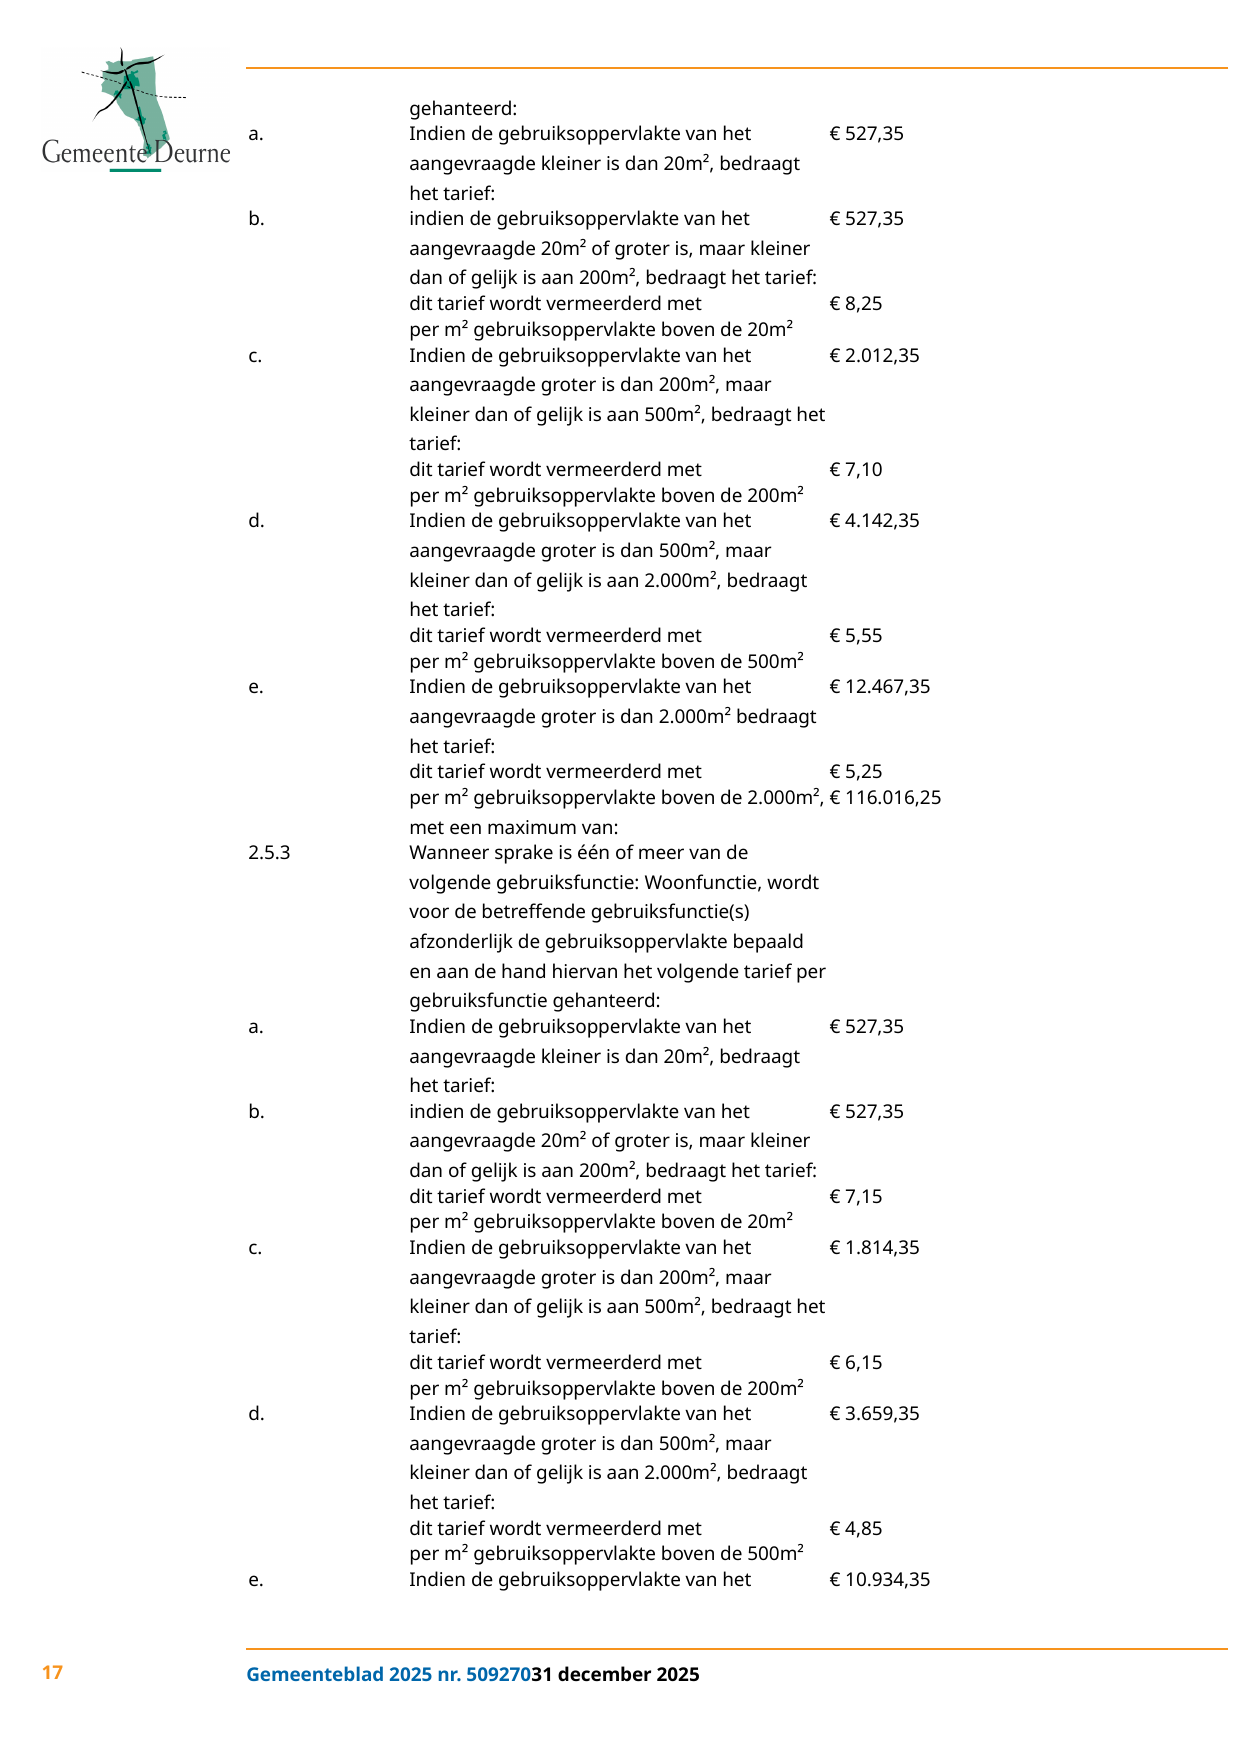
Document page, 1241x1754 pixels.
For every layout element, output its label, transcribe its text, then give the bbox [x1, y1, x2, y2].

table_cell € 527,35 [829, 205, 991, 290]
table_cell [248, 1375, 409, 1400]
table_cell Indien de gebruiksoppervlakte van het aangevraagde groter is dan 500m², maar kleiner dan of gelijk is aan 2.000m², bedraagt het tarief: [409, 1400, 829, 1515]
table_cell c. [248, 1235, 409, 1349]
table_cell [991, 1566, 1152, 1592]
table_cell dit tarief wordt vermeerderd met [409, 622, 829, 648]
table_cell [248, 95, 409, 121]
table_cell dit tarief wordt vermeerderd met [409, 1515, 829, 1541]
table_cell € 10.934,35 [829, 1566, 991, 1592]
table_cell € 6,15 [829, 1349, 991, 1375]
table_cell e. [248, 674, 409, 758]
table_cell [991, 648, 1152, 674]
table_cell € 4,85 [829, 1515, 991, 1541]
table_cell € 527,35 [829, 1098, 991, 1183]
table_cell [248, 482, 409, 508]
table_cell [991, 1541, 1152, 1566]
table_cell [991, 1013, 1152, 1098]
table_cell per m² gebruiksoppervlakte boven de 200m² [409, 1375, 829, 1400]
table_cell indien de gebruiksoppervlakte van het aangevraagde 20m² of groter is, maar kleiner dan of gelijk is aan 200m², bedraagt het tarief: [409, 1098, 829, 1183]
table_cell [829, 316, 991, 342]
table_cell € 1.814,35 [829, 1235, 991, 1349]
table_cell [829, 1541, 991, 1566]
table_cell [991, 1515, 1152, 1541]
table_cell [248, 784, 409, 839]
table_cell [829, 840, 991, 1013]
table_cell indien de gebruiksoppervlakte van het aangevraagde 20m² of groter is, maar kleiner dan of gelijk is aan 200m², bedraagt het tarief: [409, 205, 829, 290]
table_cell [248, 290, 409, 316]
table_cell [991, 508, 1152, 622]
table_cell Indien de gebruiksoppervlakte van het aangevraagde groter is dan 500m², maar kleiner dan of gelijk is aan 2.000m², bedraagt het tarief: [409, 508, 829, 622]
picture [41, 47, 231, 172]
table_cell [991, 316, 1152, 342]
table_cell [248, 1209, 409, 1234]
table_cell [991, 205, 1152, 290]
table_cell [991, 290, 1152, 316]
table_cell [248, 759, 409, 784]
table_cell € 7,15 [829, 1183, 991, 1209]
table_cell [991, 482, 1152, 508]
table_cell [248, 1515, 409, 1541]
table_cell € 3.659,35 [829, 1400, 991, 1515]
table_cell [829, 648, 991, 674]
table_cell [248, 648, 409, 674]
table_cell [991, 456, 1152, 482]
table_cell Indien de gebruiksoppervlakte van het [409, 1566, 829, 1592]
table_cell [991, 784, 1152, 839]
table_cell e. [248, 1566, 409, 1592]
table_cell [991, 840, 1152, 1013]
table_cell [248, 1541, 409, 1566]
table_cell [991, 1349, 1152, 1375]
table_cell € 5,25 [829, 759, 991, 784]
table_cell [991, 1209, 1152, 1234]
table_cell per m² gebruiksoppervlakte boven de 2.000m², met een maximum van: [409, 784, 829, 839]
table_cell [991, 342, 1152, 456]
table_cell € 12.467,35 [829, 674, 991, 758]
table_cell [829, 1375, 991, 1400]
table_cell [991, 1375, 1152, 1400]
table_cell [829, 95, 991, 121]
table_cell € 527,35 [829, 121, 991, 205]
table_cell per m² gebruiksoppervlakte boven de 20m² [409, 1209, 829, 1234]
table_cell [248, 316, 409, 342]
table_cell [248, 1183, 409, 1209]
table_cell per m² gebruiksoppervlakte boven de 20m² [409, 316, 829, 342]
table_cell € 2.012,35 [829, 342, 991, 456]
table_cell [829, 1209, 991, 1234]
table_cell d. [248, 508, 409, 622]
table_cell per m² gebruiksoppervlakte boven de 500m² [409, 648, 829, 674]
table_cell Indien de gebruiksoppervlakte van het aangevraagde groter is dan 200m², maar kleiner dan of gelijk is aan 500m², bedraagt het tarief: [409, 1235, 829, 1349]
table_cell Indien de gebruiksoppervlakte van het aangevraagde groter is dan 2.000m² bedraagt het tarief: [409, 674, 829, 758]
table_cell dit tarief wordt vermeerderd met [409, 456, 829, 482]
table_cell gehanteerd: [409, 95, 829, 121]
table_cell c. [248, 342, 409, 456]
table_cell dit tarief wordt vermeerderd met [409, 290, 829, 316]
table_cell per m² gebruiksoppervlakte boven de 500m² [409, 1541, 829, 1566]
table_cell dit tarief wordt vermeerderd met [409, 1349, 829, 1375]
table_cell per m² gebruiksoppervlakte boven de 200m² [409, 482, 829, 508]
table_cell 2.5.3 [248, 840, 409, 1013]
table_cell € 8,25 [829, 290, 991, 316]
table_cell a. [248, 121, 409, 205]
table_cell a. [248, 1013, 409, 1098]
table_cell [248, 456, 409, 482]
table_cell b. [248, 1098, 409, 1183]
table_cell € 4.142,35 [829, 508, 991, 622]
table_cell [991, 95, 1152, 121]
table_cell dit tarief wordt vermeerderd met [409, 759, 829, 784]
table_cell € 116.016,25 [829, 784, 991, 839]
table_cell [991, 759, 1152, 784]
table_cell € 527,35 [829, 1013, 991, 1098]
table_cell Indien de gebruiksoppervlakte van het aangevraagde groter is dan 200m², maar kleiner dan of gelijk is aan 500m², bedraagt het tarief: [409, 342, 829, 456]
table_cell [991, 1235, 1152, 1349]
table_cell [991, 674, 1152, 758]
table_cell [248, 1349, 409, 1375]
table_cell Indien de gebruiksoppervlakte van het aangevraagde kleiner is dan 20m², bedraagt het tarief: [409, 1013, 829, 1098]
table_cell [991, 121, 1152, 205]
table_cell dit tarief wordt vermeerderd met [409, 1183, 829, 1209]
table_cell Indien de gebruiksoppervlakte van het aangevraagde kleiner is dan 20m², bedraagt het tarief: [409, 121, 829, 205]
table_cell d. [248, 1400, 409, 1515]
table_cell [991, 1098, 1152, 1183]
table_cell € 7,10 [829, 456, 991, 482]
table_cell [248, 622, 409, 648]
table_cell Wanneer sprake is één of meer van de volgende gebruiksfunctie: Woonfunctie, wordt voor de betreffende gebruiksfunctie(s) afzonderlijk de gebruiksoppervlakte bepaald en aan de hand hiervan het volgende tarief per gebruiksfunctie gehanteerd: [409, 840, 829, 1013]
table_cell [991, 1400, 1152, 1515]
table_cell [829, 482, 991, 508]
table_cell € 5,55 [829, 622, 991, 648]
table_cell b. [248, 205, 409, 290]
table_cell [991, 622, 1152, 648]
table_cell [991, 1183, 1152, 1209]
